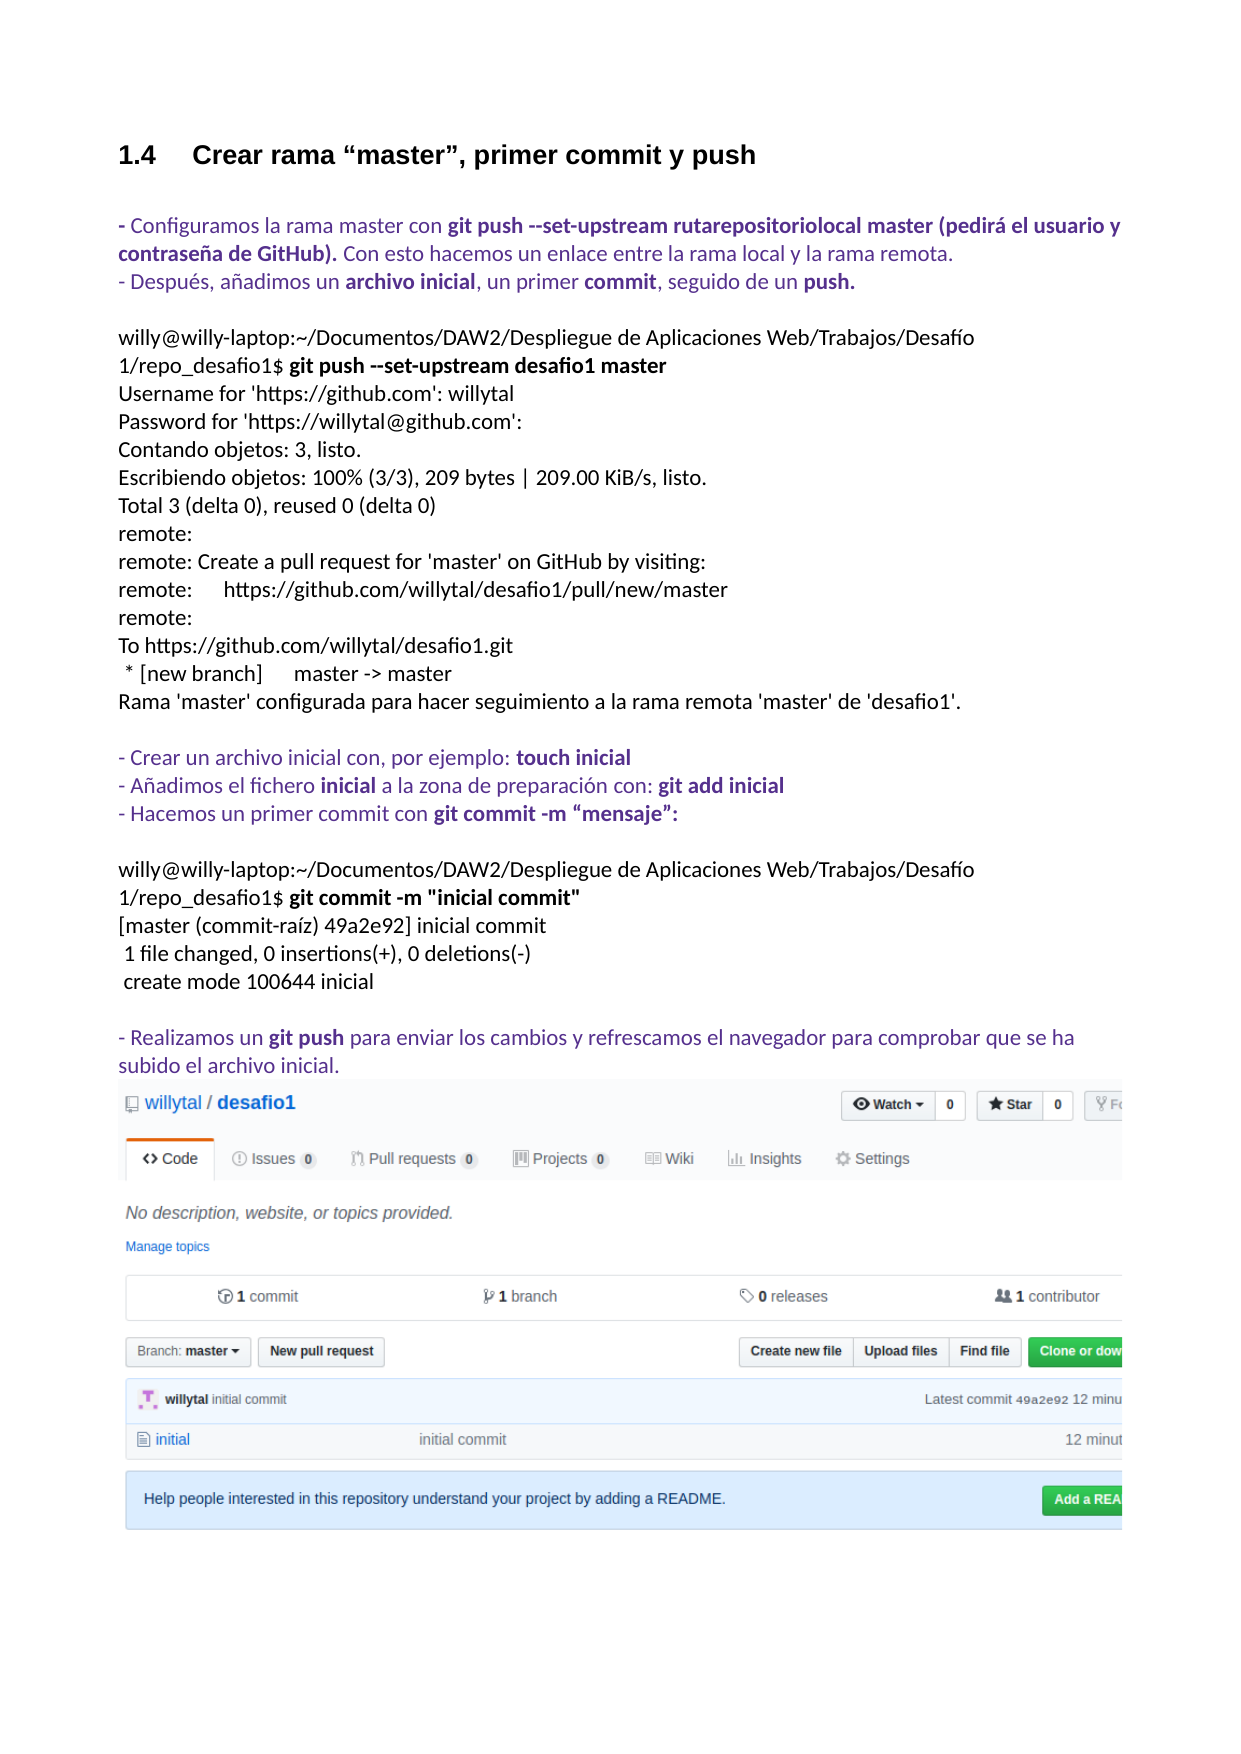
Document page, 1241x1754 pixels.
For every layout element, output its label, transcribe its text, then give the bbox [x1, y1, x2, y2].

text Rama 'master' configurada para hacer seguimiento a la rama remota 'master' de 'desafio1'. [118, 687, 1122, 715]
text - Añadimos el fichero inicial a la zona de preparación con: git add inicial [118, 771, 1122, 799]
text remote: [118, 603, 1122, 631]
text Password for 'https://willytal@github.com': [118, 407, 1122, 435]
text remote: [118, 519, 1122, 547]
picture [118, 1079, 1123, 1561]
text 1 file changed, 0 insertions(+), 0 deletions(-) [118, 939, 1122, 967]
text [master (commit-raíz) 49a2e92] inicial commit [118, 911, 1122, 939]
text Contando objetos: 3, listo. [118, 435, 1122, 463]
text remote: https://github.com/willytal/desafio1/pull/new/master [118, 575, 1122, 603]
text - Hacemos un primer commit con git commit -m “mensaje”: [118, 799, 1122, 827]
text - Crear un archivo inicial con, por ejemplo: touch inicial [118, 743, 1122, 771]
text create mode 100644 inicial [118, 967, 1122, 995]
text willy@willy-laptop:~/Documentos/DAW2/Despliegue de Aplicaciones Web/Trabajos/Desafío 1/repo_desafio1$ git commit -m "inicial commit" [118, 855, 1122, 911]
text remote: Create a pull request for 'master' on GitHub by visiting: [118, 547, 1122, 575]
subtitle Crear rama “master”, primer commit y push [118, 139, 1122, 170]
text Escribiendo objetos: 100% (3/3), 209 bytes | 209.00 KiB/s, listo. [118, 463, 1122, 491]
text - Configuramos la rama master con git push --set-upstream rutarepositoriolocal master (pedirá el usuario y contraseña de GitHub). Con esto hacemos un enlace entre la rama local y la rama remota. [118, 211, 1122, 267]
text willy@willy-laptop:~/Documentos/DAW2/Despliegue de Aplicaciones Web/Trabajos/Desafío 1/repo_desafio1$ git push --set-upstream desafio1 master [118, 323, 1122, 379]
text Username for 'https://github.com': willytal [118, 379, 1122, 407]
text To https://github.com/willytal/desafio1.git [118, 631, 1122, 659]
text * [new branch] master -> master [118, 659, 1122, 687]
text - Realizamos un git push para enviar los cambios y refrescamos el navegador para comprobar que se ha subido el archivo inicial. [118, 1023, 1122, 1079]
text - Después, añadimos un archivo inicial, un primer commit, seguido de un push. [118, 267, 1122, 295]
text Total 3 (delta 0), reused 0 (delta 0) [118, 491, 1122, 519]
